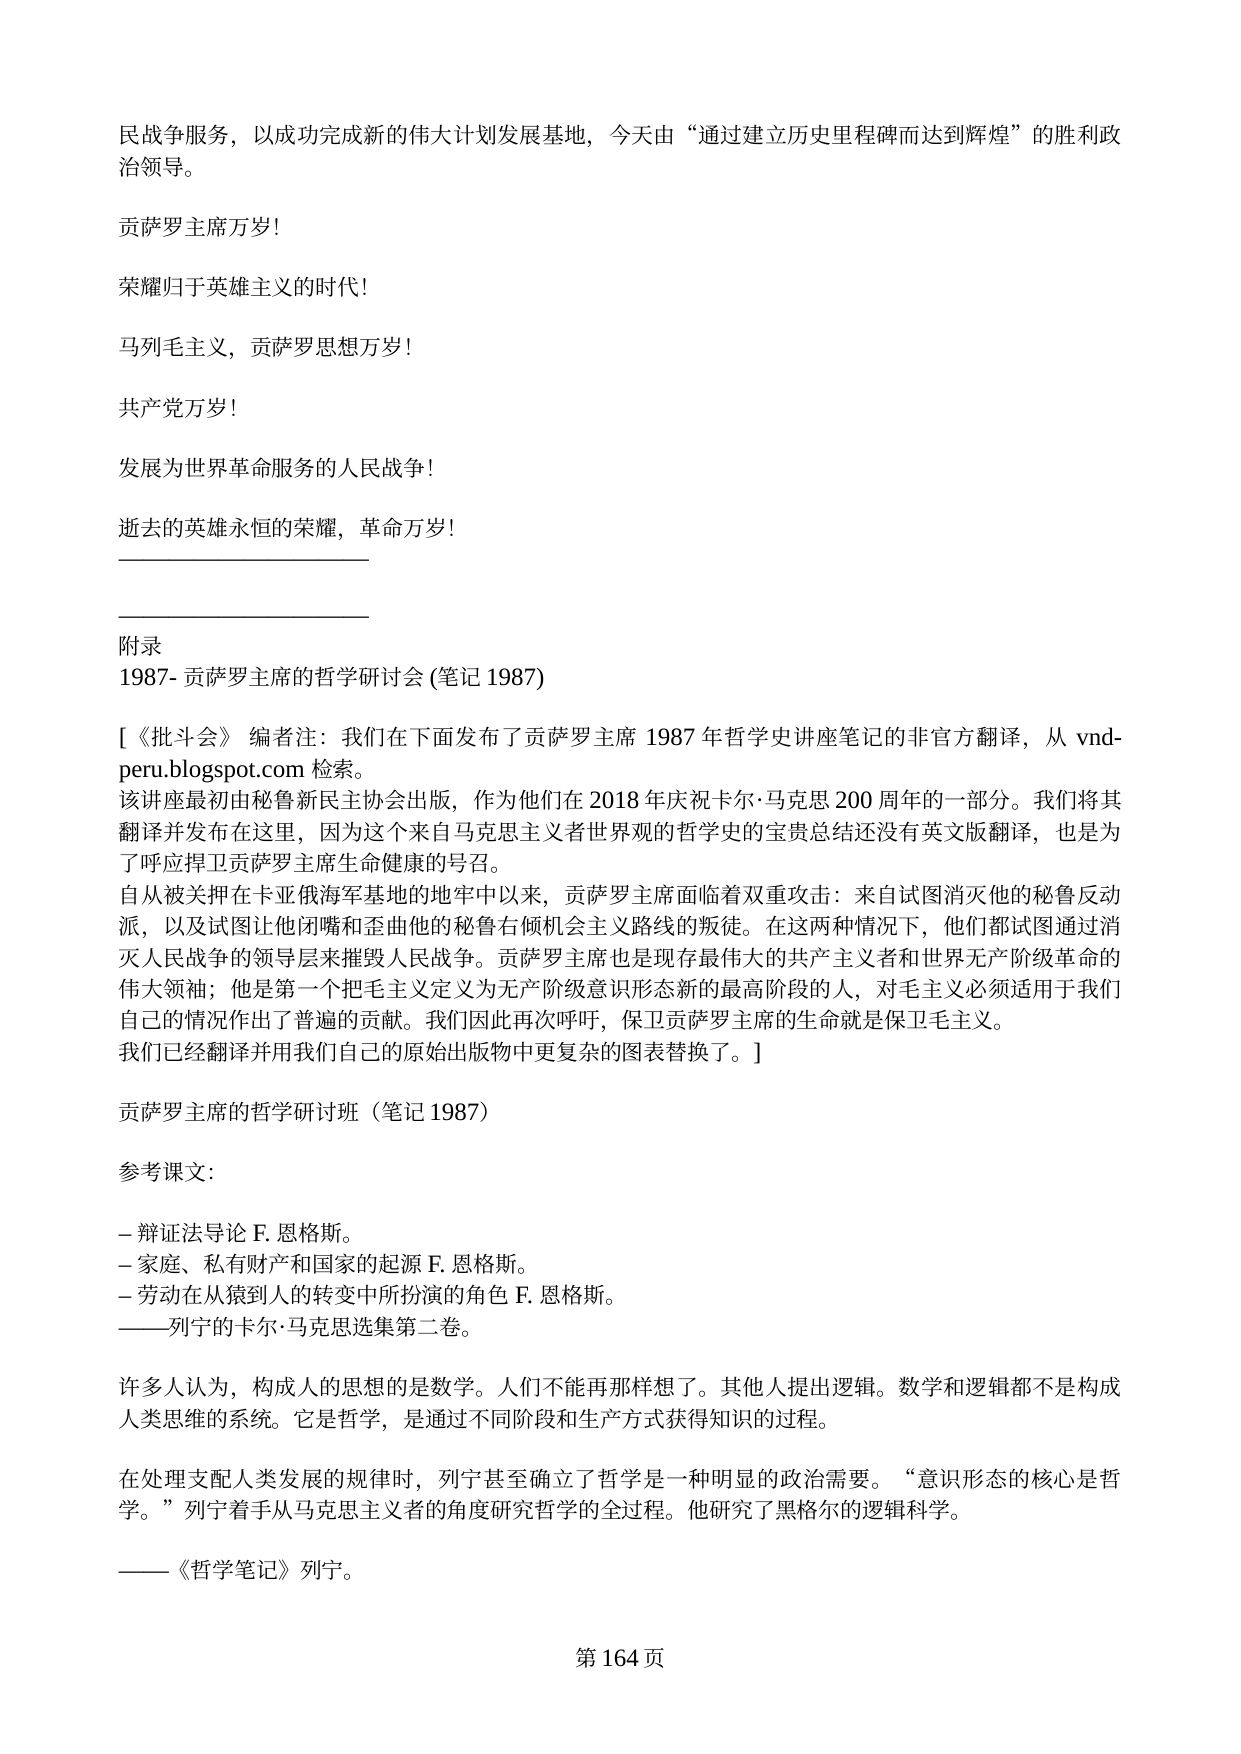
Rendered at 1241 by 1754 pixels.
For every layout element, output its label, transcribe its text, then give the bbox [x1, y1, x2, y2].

text 荣耀归于英雄主义的时代！ [118, 270, 1122, 302]
text —————————— [118, 543, 1122, 571]
text 该讲座最初由秘鲁新民主协会出版，作为他们在2018年庆祝卡尔·马克思200周年的一部分。我们将其翻译并发布在这里，因为这个来自马克思主义者世界观的哲学史的宝贵总结还没有英文版翻译，也是为了呼应捍卫贡萨罗主席生命健康的号召。 [118, 783, 1122, 878]
text 我们已经翻译并用我们自己的原始出版物中更复杂的图表替换了。] [118, 1035, 1122, 1067]
text 自从被关押在卡亚俄海军基地的地牢中以来，贡萨罗主席面临着双重攻击：来自试图消灭他的秘鲁反动派，以及试图让他闭嘴和歪曲他的秘鲁右倾机会主义路线的叛徒。在这两种情况下，他们都试图通过消灭人民战争的领导层来摧毁人民战争。贡萨罗主席也是现存最伟大的共产主义者和世界无产阶级革命的伟大领袖；他是第一个把毛主义定义为无产阶级意识形态新的最高阶段的人，对毛主义必须适用于我们自己的情况作出了普遍的贡献。我们因此再次呼吁，保卫贡萨罗主席的生命就是保卫毛主义。 [118, 878, 1122, 1035]
text 附录 [118, 629, 1122, 660]
text – 辩证法导论 F. 恩格斯。 [118, 1216, 1122, 1247]
text 发展为世界革命服务的人民战争！ [118, 451, 1122, 482]
text – 家庭、私有财产和国家的起源 F. 恩格斯。 [118, 1247, 1122, 1279]
text 贡萨罗主席的哲学研讨班（笔记1987） [118, 1095, 1122, 1127]
text 逝去的英雄永恒的荣耀，革命万岁！ [118, 511, 1122, 543]
text 贡萨罗主席万岁！ [118, 210, 1122, 242]
text ——列宁的卡尔·马克思选集第二卷。 [118, 1310, 1122, 1342]
text 许多人认为，构成人的思想的是数学。人们不能再那样想了。其他人提出逻辑。数学和逻辑都不是构成人类思维的系统。它是哲学，是通过不同阶段和生产方式获得知识的过程。 [118, 1370, 1122, 1433]
text 1987- 贡萨罗主席的哲学研讨会 (笔记1987) [118, 660, 1122, 692]
text 马列毛主义，贡萨罗思想万岁！ [118, 331, 1122, 362]
text 民战争服务，以成功完成新的伟大计划发展基地，今天由“通过建立历史里程碑而达到辉煌”的胜利政治领导。 [118, 118, 1122, 181]
text 参考课文： [118, 1156, 1122, 1187]
text 在处理支配人类发展的规律时，列宁甚至确立了哲学是一种明显的政治需要。“意识形态的核心是哲学。”列宁着手从马克思主义者的角度研究哲学的全过程。他研究了黑格尔的逻辑科学。 [118, 1462, 1122, 1525]
text – 劳动在从猿到人的转变中所扮演的角色 F. 恩格斯。 [118, 1279, 1122, 1310]
text 共产党万岁！ [118, 391, 1122, 422]
text [《批斗会》 编者注：我们在下面发布了贡萨罗主席1987年哲学史讲座笔记的非官方翻译，从 vnd-peru.blogspot.com 检索。 [118, 721, 1122, 783]
text ——《哲学笔记》列宁。 [118, 1554, 1122, 1585]
text —————————— [118, 600, 1122, 629]
